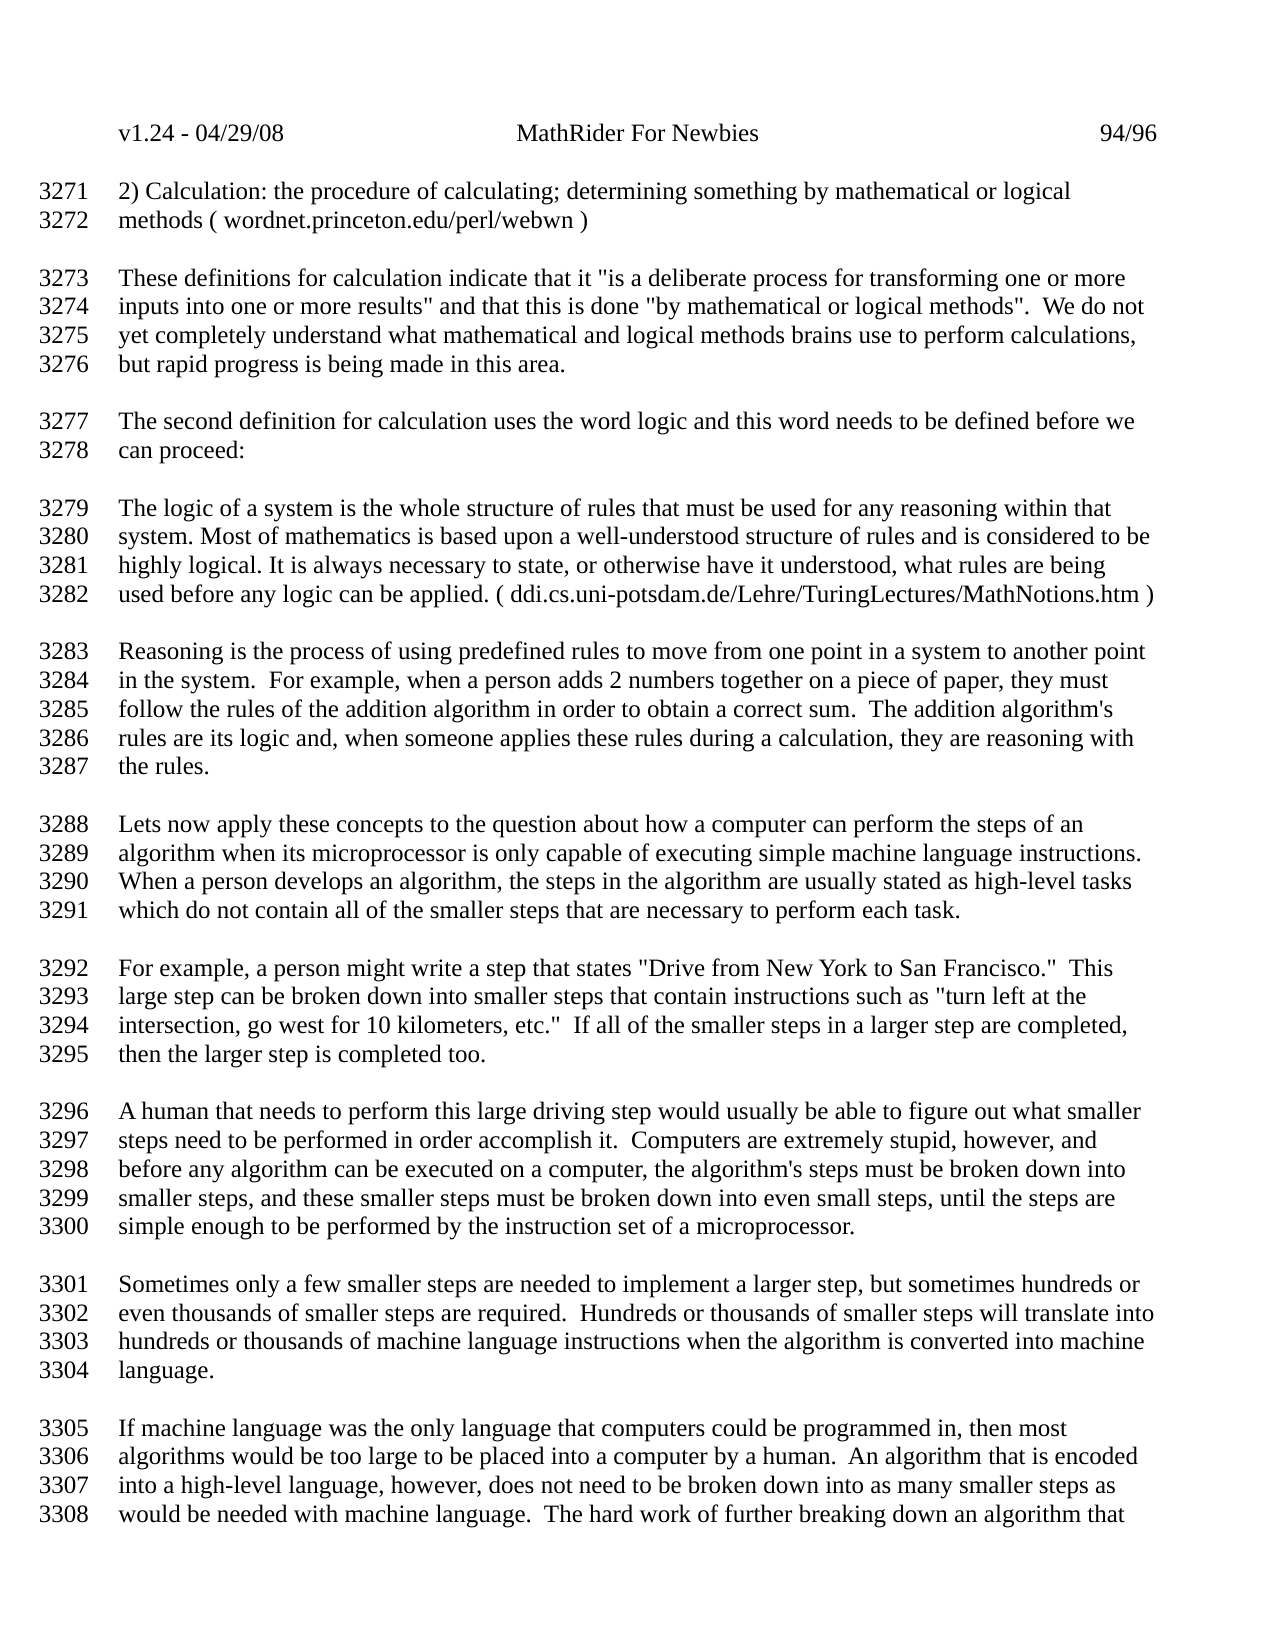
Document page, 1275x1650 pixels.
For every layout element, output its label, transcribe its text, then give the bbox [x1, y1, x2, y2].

text Sometimes only a few smaller steps are needed to implement a larger step, but sometimes hundreds or even thousands of smaller steps are required. Hundreds or thousands of smaller steps will translate into hundreds or thousands of machine language instructions when the algorithm is converted into machine language. [118, 1269, 1157, 1384]
text Reasoning is the process of using predefined rules to move from one point in a system to another point in the system. For example, when a person adds 2 numbers together on a piece of paper, they must follow the rules of the addition algorithm in order to obtain a correct sum. The addition algorithm's rules are its logic and, when someone applies these rules during a calculation, they are reasoning with the rules. [118, 636, 1157, 780]
text These definitions for calculation indicate that it "is a deliberate process for transforming one or more inputs into one or more results" and that this is done "by mathematical or logical methods". We do not yet completely understand what mathematical and logical methods brains use to perform calculations, but rapid progress is being made in this area. [118, 263, 1157, 378]
text For example, a person might write a step that states "Drive from New York to San Francisco." This large step can be broken down into smaller steps that contain instructions such as "turn left at the intersection, go west for 10 kilometers, etc." If all of the smaller steps in a larger step are completed, then the larger step is completed too. [118, 953, 1157, 1068]
text A human that needs to perform this large driving step would usually be able to figure out what smaller steps need to be performed in order accomplish it. Computers are extremely stupid, however, and before any algorithm can be executed on a computer, the algorithm's steps must be broken down into smaller steps, and these smaller steps must be broken down into even small steps, until the steps are simple enough to be performed by the instruction set of a microprocessor. [118, 1096, 1157, 1240]
text If machine language was the only language that computers could be programmed in, then most algorithms would be too large to be placed into a computer by a human. An algorithm that is encoded into a high-level language, however, does not need to be broken down into as many smaller steps as would be needed with machine language. The hard work of further breaking down an algorithm that [118, 1413, 1157, 1528]
text Lets now apply these concepts to the question about how a computer can perform the steps of an algorithm when its microprocessor is only capable of executing simple machine language instructions. When a person develops an algorithm, the steps in the algorithm are usually stated as high-level tasks which do not contain all of the smaller steps that are necessary to perform each task. [118, 809, 1157, 924]
text 2) Calculation: the procedure of calculating; determining something by mathematical or logical methods ( wordnet.princeton.edu/perl/webwn ) [118, 176, 1157, 234]
text The second definition for calculation uses the word logic and this word needs to be defined before we can proceed: [118, 406, 1157, 464]
text The logic of a system is the whole structure of rules that must be used for any reasoning within that system. Most of mathematics is based upon a well-understood structure of rules and is considered to be highly logical. It is always necessary to state, or otherwise have it understood, what rules are being used before any logic can be applied. ( ddi.cs.uni-potsdam.de/Lehre/TuringLectures/MathNotions.htm ) [118, 493, 1157, 608]
